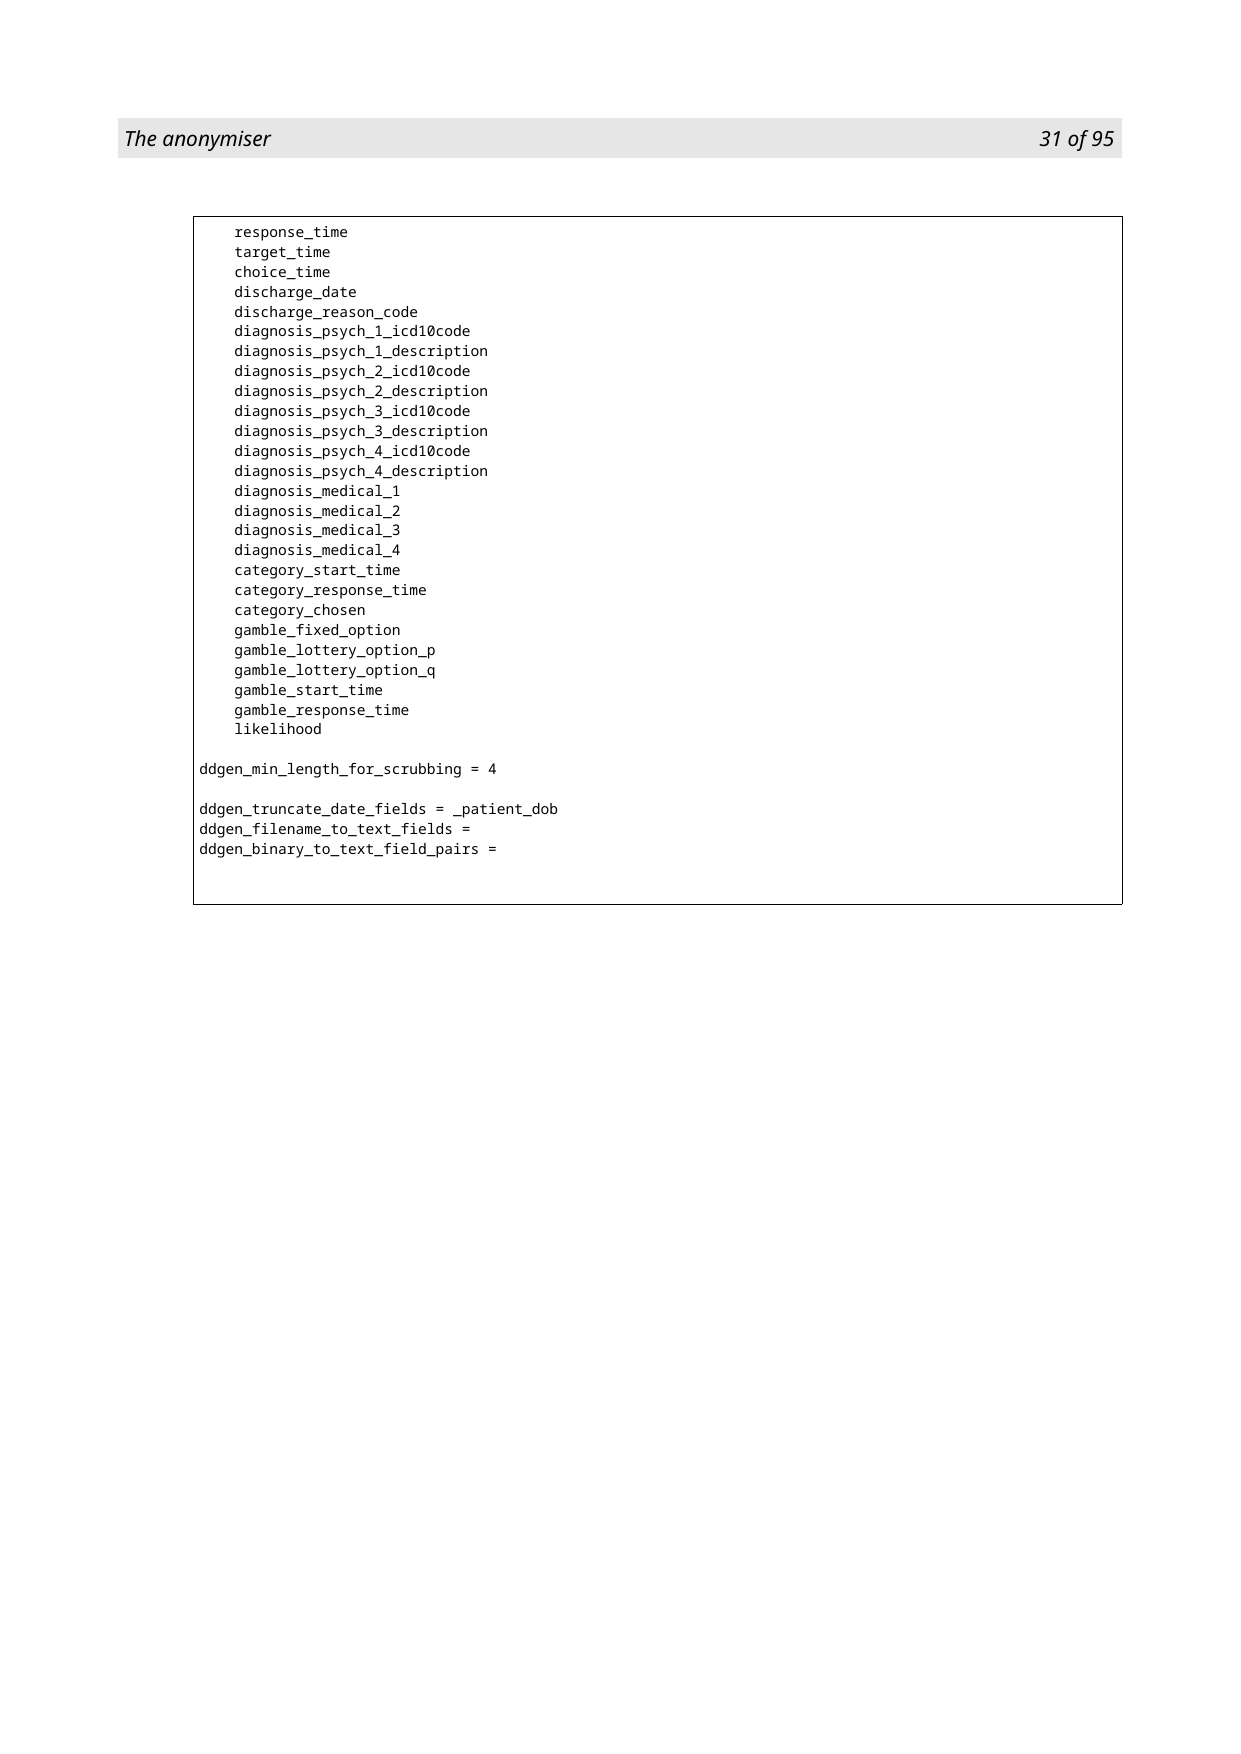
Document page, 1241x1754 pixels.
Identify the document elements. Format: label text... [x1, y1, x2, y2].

table_header response_time target_time choice_time discharge_date discharge_reason_code diagnosis_psych_1_icd10code diagnosis_psych_1_description diagnosis_psych_2_icd10code diagnosis_psych_2_description diagnosis_psych_3_icd10code diagnosis_psych_3_description diagnosis_psych_4_icd10code diagnosis_psych_4_description diagnosis_medical_1 diagnosis_medical_2 diagnosis_medical_3 diagnosis_medical_4 category_start_time category_response_time category_chosen gamble_fixed_option gamble_lottery_option_p gamble_lottery_option_q gamble_start_time gamble_response_time likelihood ddgen_min_length_for_scrubbing = 4 ddgen_truncate_date_fields = _patient_dob ddgen_filename_to_text_fields = ddgen_binary_to_text_field_pairs = [194, 217, 1122, 904]
